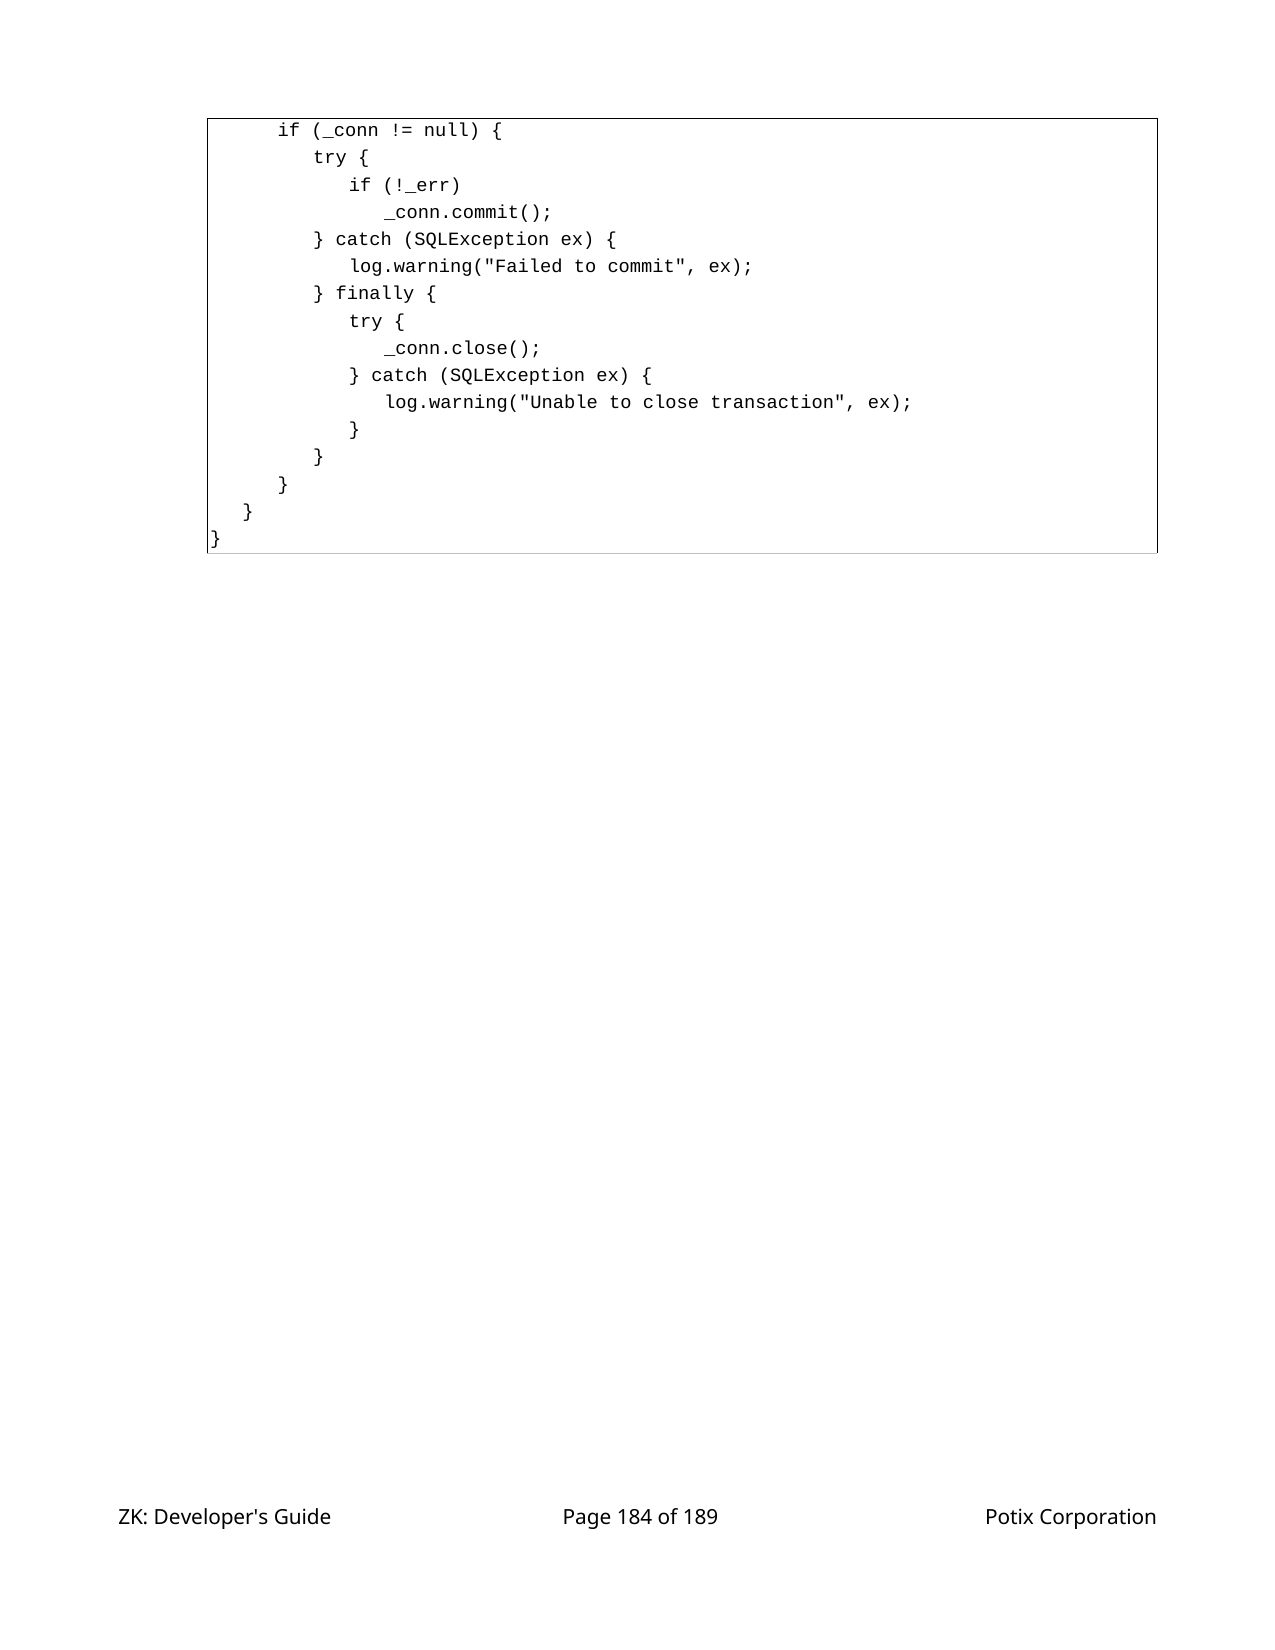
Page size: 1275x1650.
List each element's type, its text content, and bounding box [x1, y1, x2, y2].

text _conn.close(); [208, 336, 1157, 360]
text } [208, 417, 1157, 441]
text try { [208, 145, 1157, 169]
text } [208, 472, 1157, 496]
text } [208, 444, 1157, 469]
text } [208, 526, 1157, 553]
text try { [208, 308, 1157, 333]
text } [208, 499, 1157, 523]
text _conn.commit(); [208, 200, 1157, 224]
text log.warning("Unable to close transaction", ex); [208, 390, 1157, 414]
text } catch (SQLException ex) { [208, 363, 1157, 387]
text } finally { [208, 281, 1157, 306]
text if (!_err) [208, 172, 1157, 197]
text log.warning("Failed to commit", ex); [208, 254, 1157, 278]
text } catch (SQLException ex) { [208, 227, 1157, 251]
text if (_conn != null) { [208, 119, 1157, 142]
